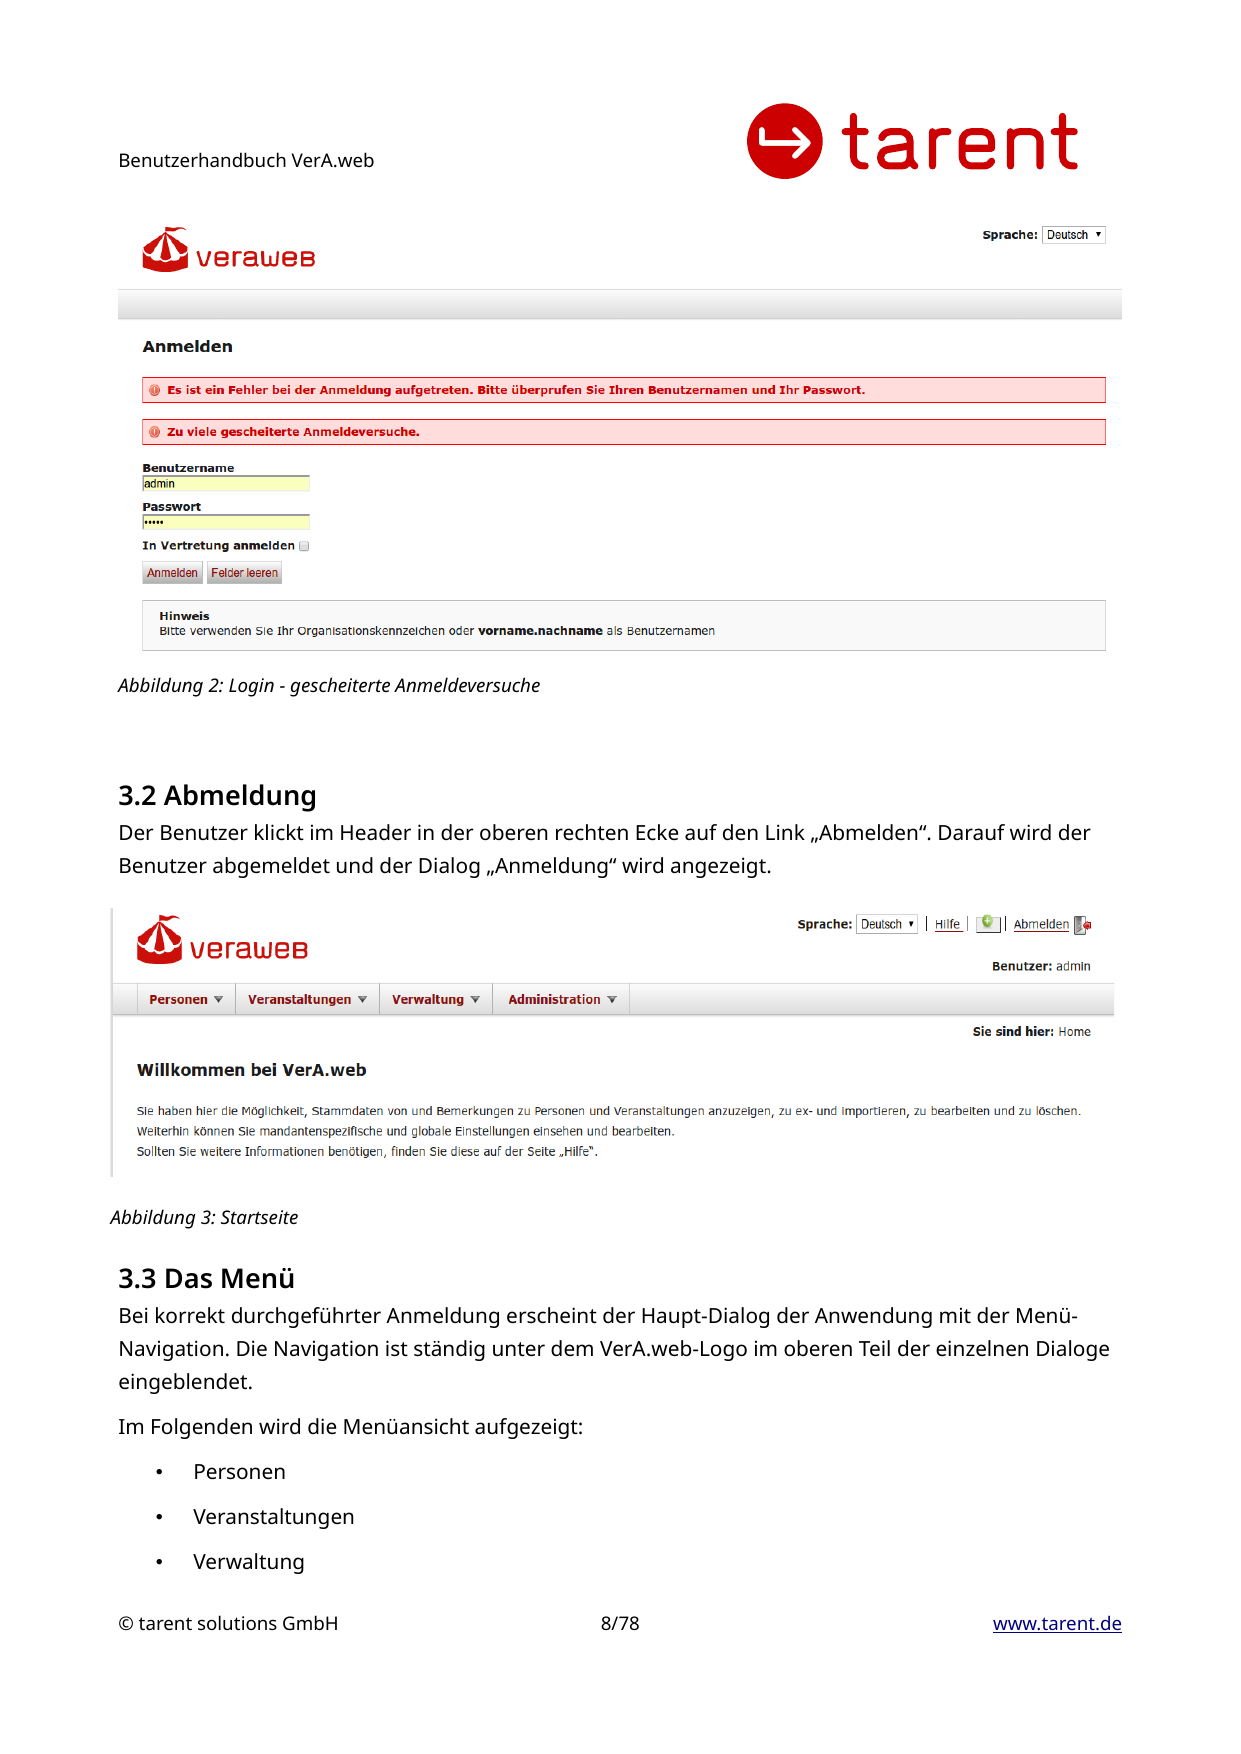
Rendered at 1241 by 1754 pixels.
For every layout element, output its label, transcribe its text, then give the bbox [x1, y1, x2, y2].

text Bei korrekt durchgeführter Anmeldung erscheint der Haupt-Dialog der Anwendung mit der Menü-Navigation. Die Navigation ist ständig unter dem VerA.web-Logo im oberen Teil der einzelnen Dialoge eingeblendet. [118, 1302, 1122, 1395]
list Verwaltung [156, 1547, 1122, 1575]
picture [110, 908, 1115, 1177]
text Der Benutzer klickt im Header in der oberen rechten Ecke auf den Link „Abmelden“. Darauf wird der Benutzer abgemeldet und der Dialog „Anmeldung“ wird angezeigt. [118, 818, 1122, 879]
subtitle Abmeldung [118, 776, 1122, 813]
list Personen [156, 1457, 1122, 1485]
picture [118, 219, 1122, 669]
text Abbildung 3: Startseite [110, 1177, 1114, 1230]
subtitle Das Menü [110, 897, 1122, 1296]
text Im Folgenden wird die Menüansicht aufgezeigt: [118, 1412, 1122, 1440]
text Abbildung 2: Login - gescheiterte Anmeldeversuche [118, 669, 1122, 698]
list Veranstaltungen [156, 1502, 1122, 1530]
